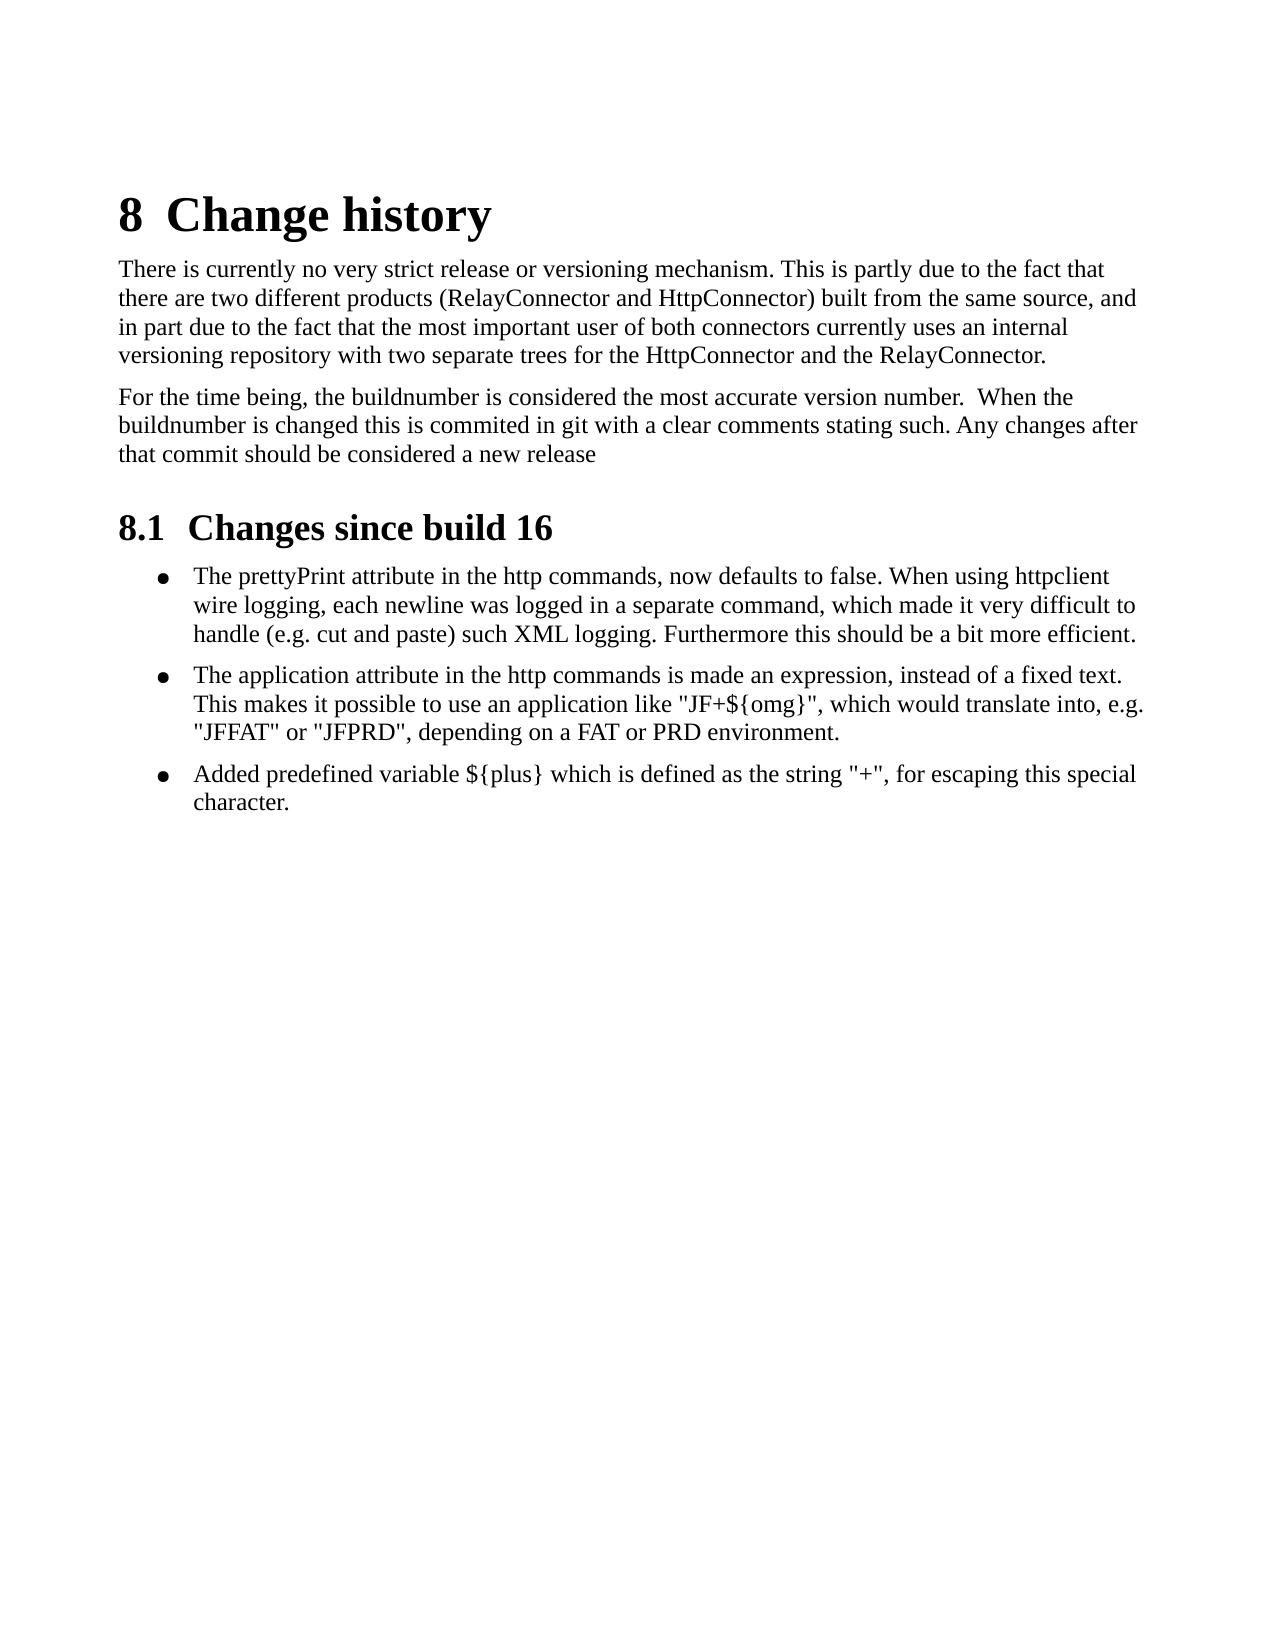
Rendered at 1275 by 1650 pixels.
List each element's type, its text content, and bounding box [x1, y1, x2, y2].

list The application attribute in the http commands is made an expression, instead of a fixed text. This makes it possible to use an application like "JF+${omg}", which would translate into, e.g. "JFFAT" or "JFPRD", depending on a FAT or PRD environment. [156, 660, 1157, 746]
text There is currently no very strict release or versioning mechanism. This is partly due to the fact that there are two different products (RelayConnector and HttpConnector) built from the same source, and in part due to the fact that the most important user of both connectors currently uses an internal versioning repository with two separate trees for the HttpConnector and the RelayConnector. [118, 254, 1157, 369]
subtitle Change history [118, 184, 1157, 242]
list Added predefined variable ${plus} which is defined as the string "+", for escaping this special character. [156, 759, 1157, 816]
text For the time being, the buildnumber is considered the most accurate version number. When the buildnumber is changed this is commited in git with a clear comments stating such. Any changes after that commit should be considered a new release [118, 382, 1157, 468]
subtitle Changes since build 16 [118, 506, 1157, 549]
list The prettyPrint attribute in the http commands, now defaults to false. When using httpclient wire logging, each newline was logged in a separate command, which made it very difficult to handle (e.g. cut and paste) such XML logging. Furthermore this should be a bit more efficient. [156, 561, 1157, 647]
